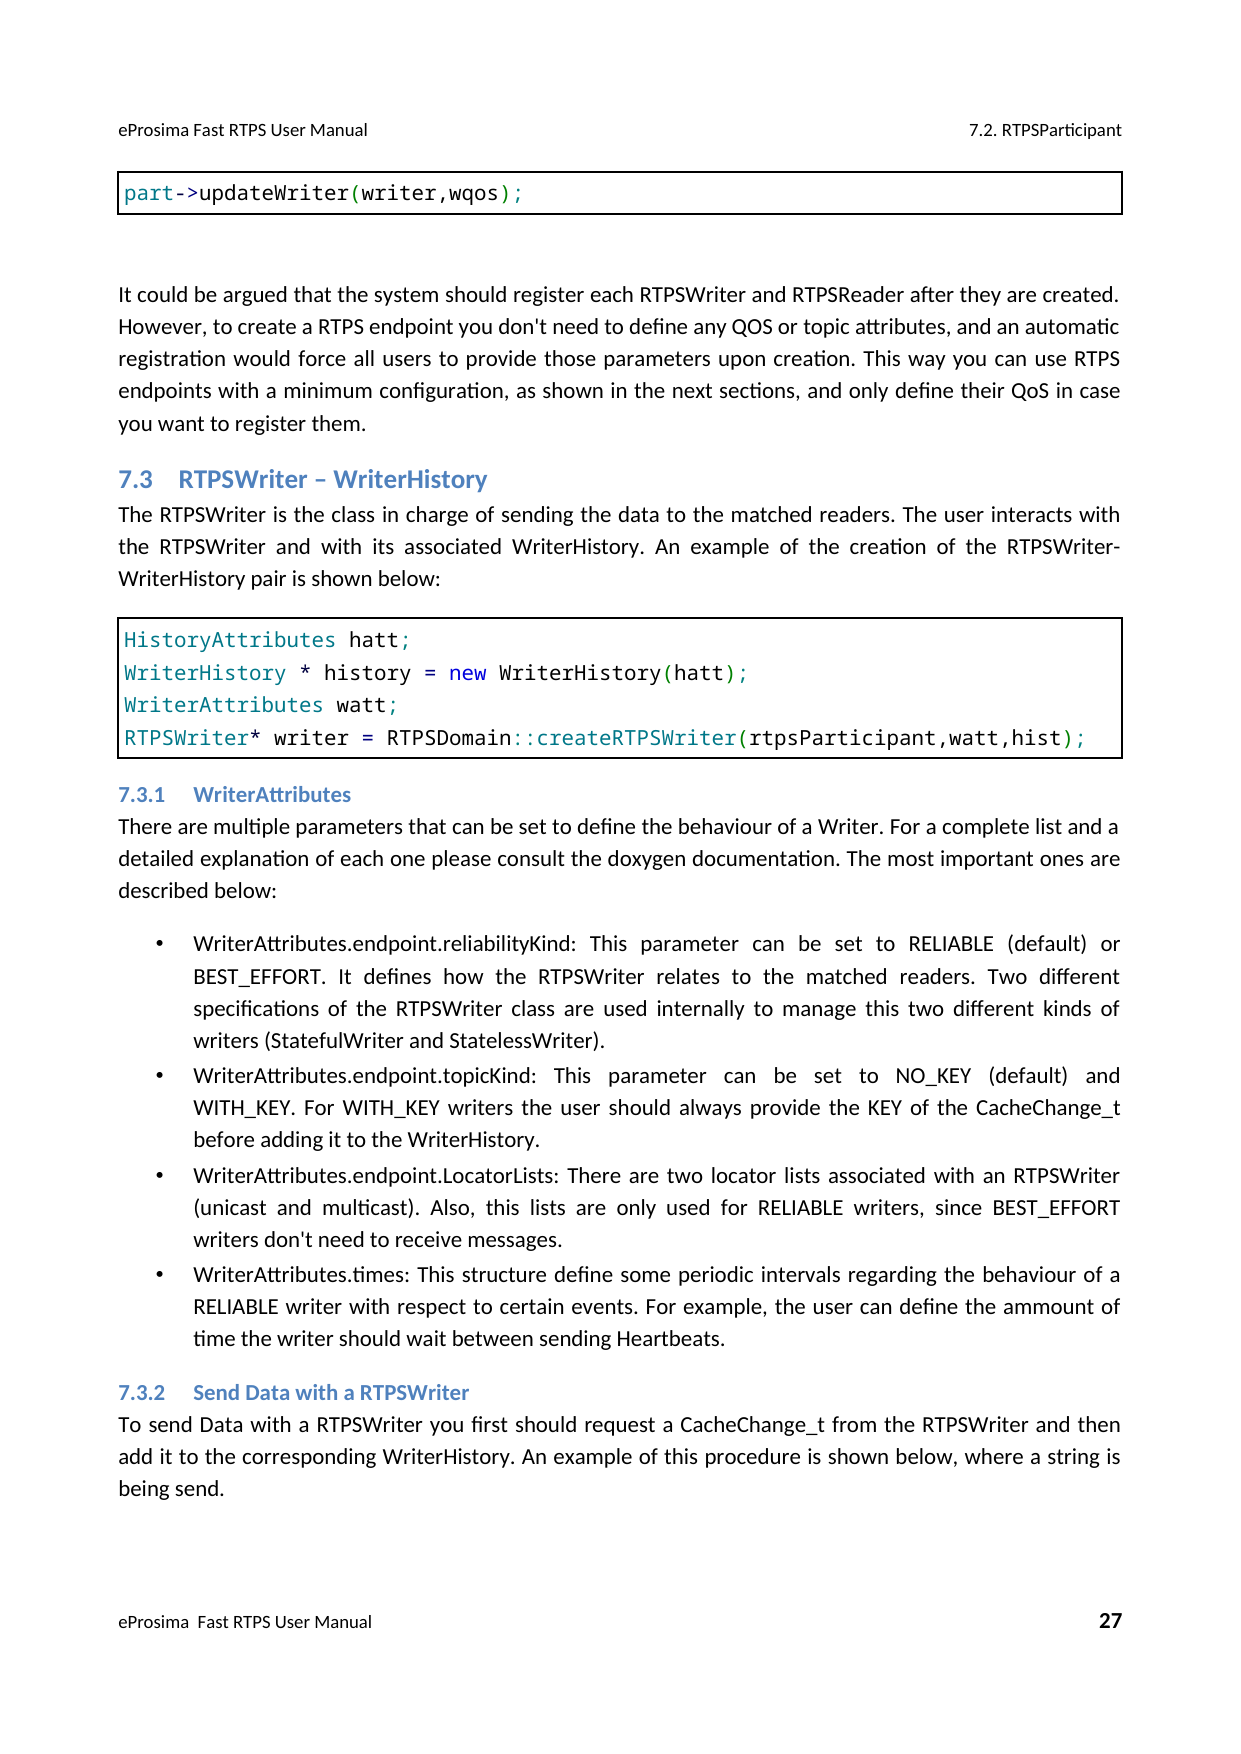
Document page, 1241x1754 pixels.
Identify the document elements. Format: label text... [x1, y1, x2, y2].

list WriterAttributes.times: This structure define some periodic intervals regarding the behaviour of a RELIABLE writer with respect to certain events. For example, the user can define the ammount of time the writer should wait between sending Heartbeats. [156, 1260, 1122, 1353]
table_header part->updateWriter(writer,wqos); [119, 173, 1121, 213]
list WriterAttributes.endpoint.LocatorLists: There are two locator lists associated with an RTPSWriter (unicast and multicast). Also, this lists are only used for RELIABLE writers, since BEST_EFFORT writers don't need to receive messages. [156, 1161, 1122, 1253]
subtitle Send Data with a RTPSWriter [118, 1378, 1122, 1406]
list WriterAttributes.endpoint.topicKind: This parameter can be set to NO_KEY (default) and WITH_KEY. For WITH_KEY writers the user should always provide the KEY of the CacheChange_t before adding it to the WriterHistory. [156, 1061, 1122, 1154]
list WriterAttributes.endpoint.reliabilityKind: This parameter can be set to RELIABLE (default) or BEST_EFFORT. It defines how the RTPSWriter relates to the matched readers. Two different specifications of the RTPSWriter class are used internally to manage this two different kinds of writers (StatefulWriter and StatelessWriter). [156, 929, 1122, 1054]
text There are multiple parameters that can be set to define the behaviour of a Writer. For a complete list and a detailed explanation of each one please consult the doxygen documentation. The most important ones are described below: [118, 812, 1122, 904]
table_header HistoryAttributes hatt; WriterHistory * history = new WriterHistory(hatt); WriterAttributes watt; RTPSWriter* writer = RTPSDomain::createRTPSWriter(rtpsParticipant,watt,hist); [119, 619, 1121, 757]
text To send Data with a RTPSWriter you first should request a CacheChange_t from the RTPSWriter and then add it to the corresponding WriterHistory. An example of this procedure is shown below, where a string is being send. [118, 1410, 1122, 1502]
subtitle RTPSWriter – WriterHistory [118, 462, 1122, 495]
text The RTPSWriter is the class in charge of sending the data to the matched readers. The user interacts with the RTPSWriter and with its associated WriterHistory. An example of the creation of the RTPSWriter-WriterHistory pair is shown below: [118, 500, 1122, 592]
text It could be argued that the system should register each RTPSWriter and RTPSReader after they are created. However, to create a RTPS endpoint you don't need to define any QOS or topic attributes, and an automatic registration would force all users to provide those parameters upon creation. This way you can use RTPS endpoints with a minimum configuration, as shown in the next sections, and only define their QoS in case you want to register them. [118, 280, 1122, 437]
subtitle WriterAttributes [118, 780, 1122, 808]
